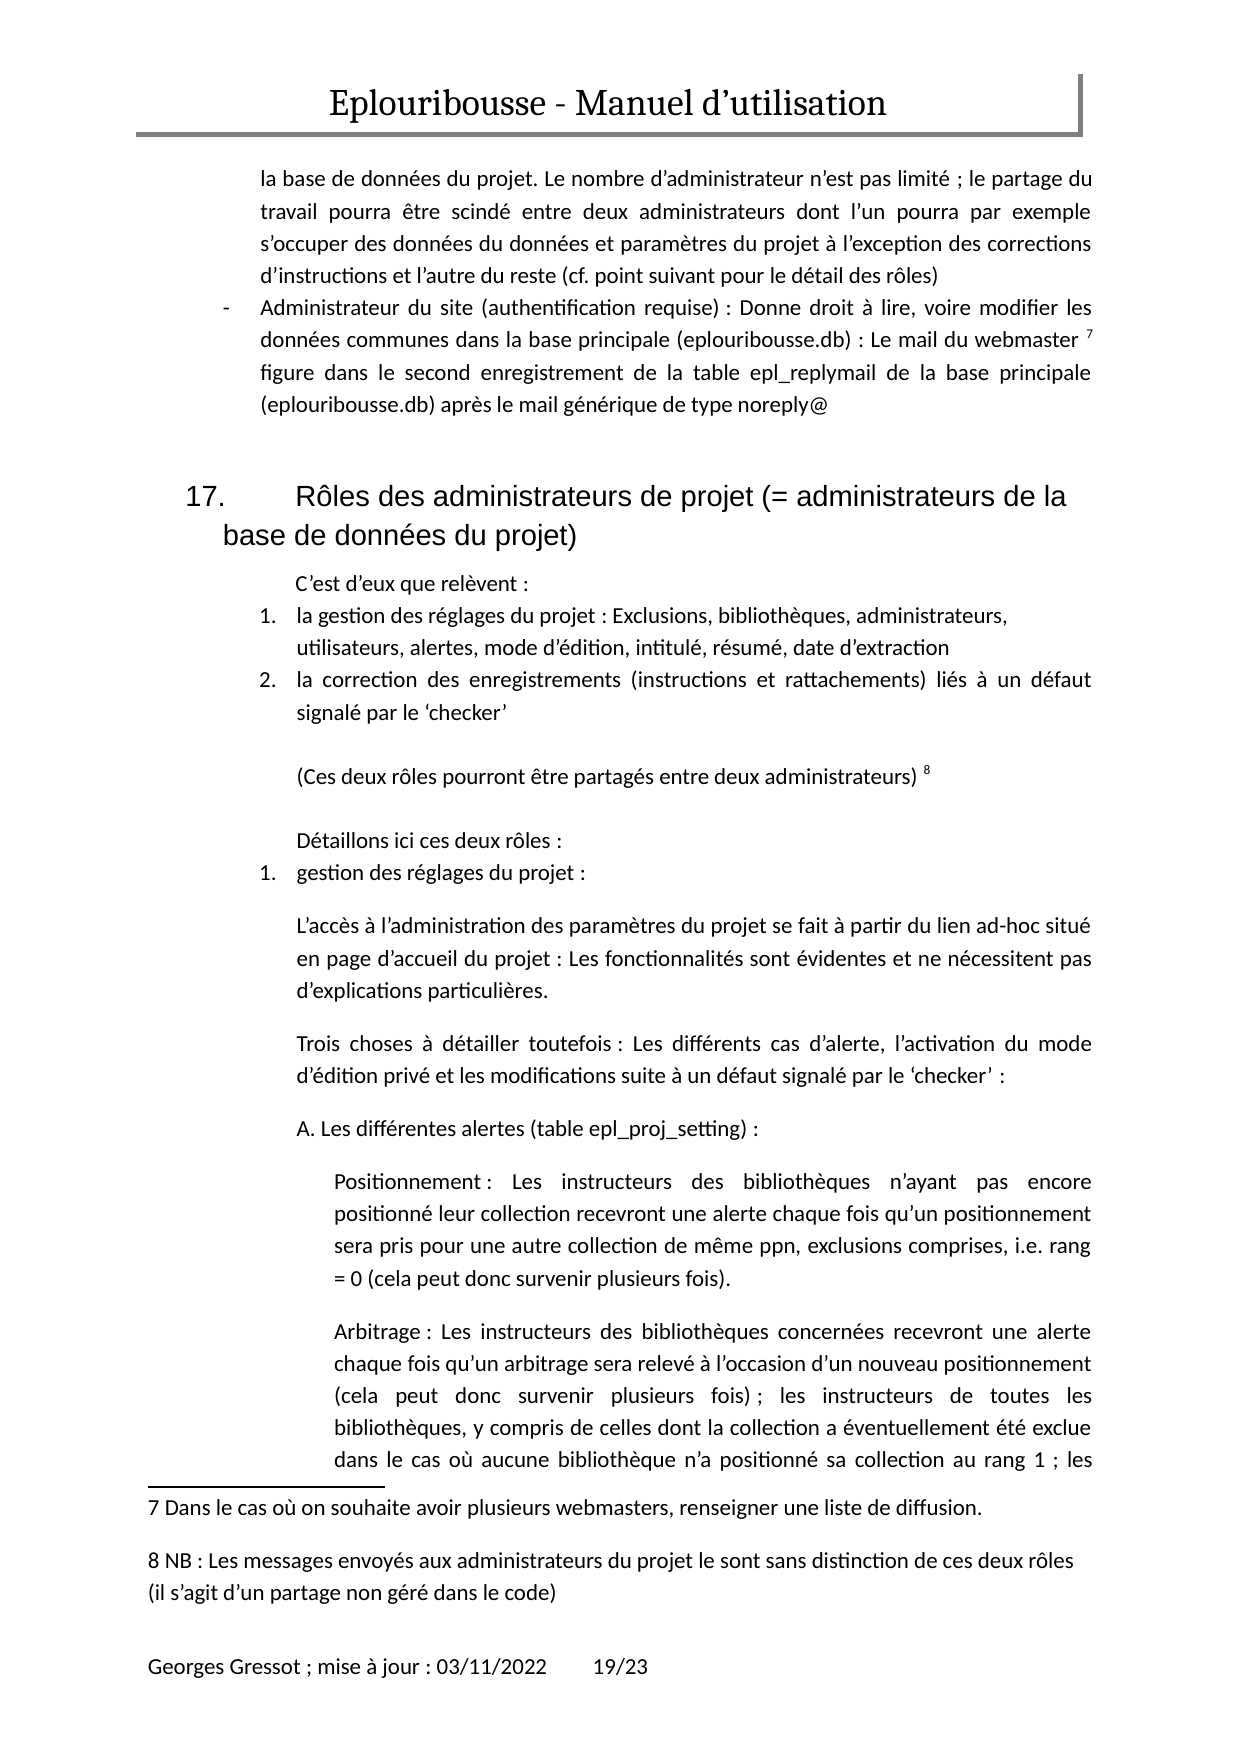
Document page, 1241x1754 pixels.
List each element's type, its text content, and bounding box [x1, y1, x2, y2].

list L’accès à l’administration des paramètres du projet se fait à partir du lien ad-hoc situé en page d’accueil du projet : Les fonctionnalités sont évidentes et ne nécessitent pas d’explications particulières. [259, 912, 1093, 1004]
list Trois choses à détailler toutefois : Les différents cas d’alerte, l’activation du mode d’édition privé et les modifications suite à un défaut signalé par le ‘checker’ : [259, 1029, 1093, 1089]
list gestion des réglages du projet : [259, 858, 1093, 887]
list la correction des enregistrements (instructions et rattachements) liés à un défaut signalé par le ‘checker’ [259, 665, 1093, 726]
subtitle Rôles des administrateurs de projet (= administrateurs de la base de données du projet) [185, 479, 1093, 551]
list C’est d’eux que relèvent : [221, 569, 1093, 597]
list A. Les différentes alertes (table epl_proj_setting) : [259, 1114, 1093, 1142]
list Administrateur du site (authentification requise) : Donne droit à lire, voire modifier les données communes dans la base principale (eplouribousse.db) : Le mail du webmaster figure dans le second enregistrement de la table epl_replymail de la base principale (eplouribousse.db) après le mail générique de type noreply@ [223, 293, 1093, 418]
list la base de données du projet. Le nombre d’administrateur n’est pas limité ; le partage du travail pourra être scindé entre deux administrateurs dont l’un pourra par exemple s’occuper des données du données et paramètres du projet à l’exception des corrections d’instructions et l’autre du reste (cf. point suivant pour le détail des rôles) [223, 164, 1093, 289]
list Dans le cas où on souhaite avoir plusieurs webmasters, renseigner une liste de diffusion. [148, 1493, 1093, 1521]
list (Ces deux rôles pourront être partagés entre deux administrateurs) [259, 762, 1093, 790]
list Positionnement : Les instructeurs des bibliothèques n’ayant pas encore positionné leur collection recevront une alerte chaque fois qu’un positionnement sera pris pour une autre collection de même ppn, exclusions comprises, i.e. rang = 0 (cela peut donc survenir plusieurs fois). [296, 1167, 1093, 1292]
list NB : Les messages envoyés aux administrateurs du projet le sont sans distinction de ces deux rôles (il s’agit d’un partage non géré dans le code) [148, 1546, 1093, 1606]
list Détaillons ici ces deux rôles : [259, 826, 1093, 854]
list Arbitrage : Les instructeurs des bibliothèques concernées recevront une alerte chaque fois qu’un arbitrage sera relevé à l’occasion d’un nouveau positionnement (cela peut donc survenir plusieurs fois) ; les instructeurs de toutes les bibliothèques, y compris de celles dont la collection a éventuellement été exclue dans le cas où aucune bibliothèque n’a positionné sa collection au rang 1 ; les [296, 1317, 1093, 1473]
list la gestion des réglages du projet : Exclusions, bibliothèques, administrateurs, utilisateurs, alertes, mode d’édition, intitulé, résumé, date d’extraction [259, 601, 1093, 661]
